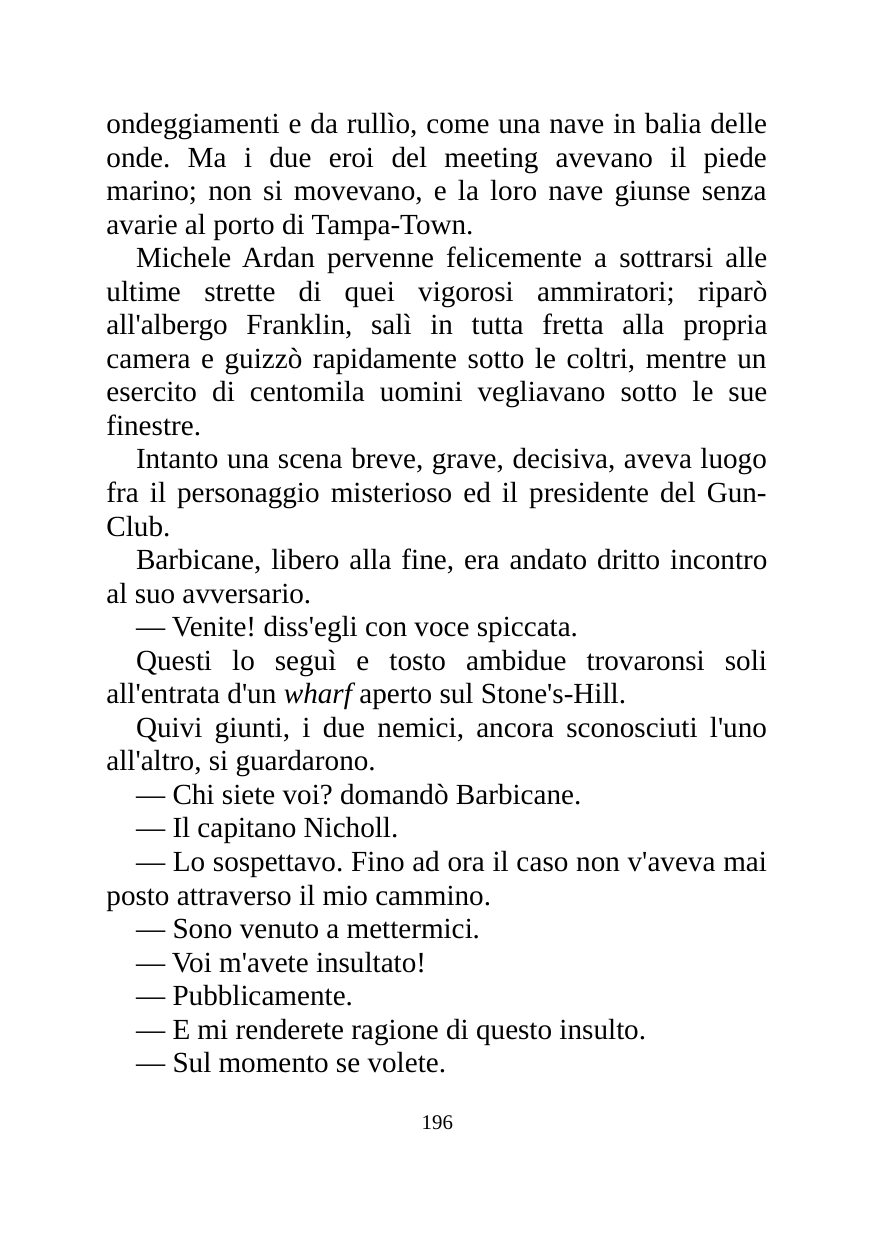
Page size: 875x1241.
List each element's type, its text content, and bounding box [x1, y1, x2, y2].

text — Lo sospettavo. Fino ad ora il caso non v'aveva mai posto attraverso il mio cammino. [106, 844, 768, 911]
text — Sul momento se volete. [106, 1045, 768, 1079]
text ondeggiamenti e da rullìo, come una nave in balia delle onde. Ma i due eroi del meeting avevano il piede marino; non si movevano, e la loro nave giunse senza avarie al porto di Tampa-Town. [106, 106, 768, 240]
text — Chi siete voi? domandò Barbicane. [106, 777, 768, 811]
text Questi lo seguì e tosto ambidue trovaronsi soli all'entrata d'un wharf aperto sul Stone's-Hill. [106, 643, 768, 710]
text — Voi m'avete insultato! [106, 945, 768, 978]
text Michele Ardan pervenne felicemente a sottrarsi alle ultime strette di quei vigorosi ammiratori; riparò all'albergo Franklin, salì in tutta fretta alla propria camera e guizzò rapidamente sotto le coltri, mentre un esercito di centomila uomini vegliavano sotto le sue finestre. [106, 240, 768, 442]
text Quivi giunti, i due nemici, ancora sconosciuti l'uno all'altro, si guardarono. [106, 710, 768, 777]
text Barbicane, libero alla fine, era andato dritto incontro al suo avversario. [106, 542, 768, 609]
text — Il capitano Nicholl. [106, 811, 768, 844]
text — Sono venuto a mettermici. [106, 911, 768, 945]
text — Venite! diss'egli con voce spiccata. [106, 609, 768, 643]
text Intanto una scena breve, grave, decisiva, aveva luogo fra il personaggio misterioso ed il presidente del Gun-Club. [106, 442, 768, 542]
text — Pubblicamente. [106, 978, 768, 1012]
text — E mi renderete ragione di questo insulto. [106, 1012, 768, 1045]
